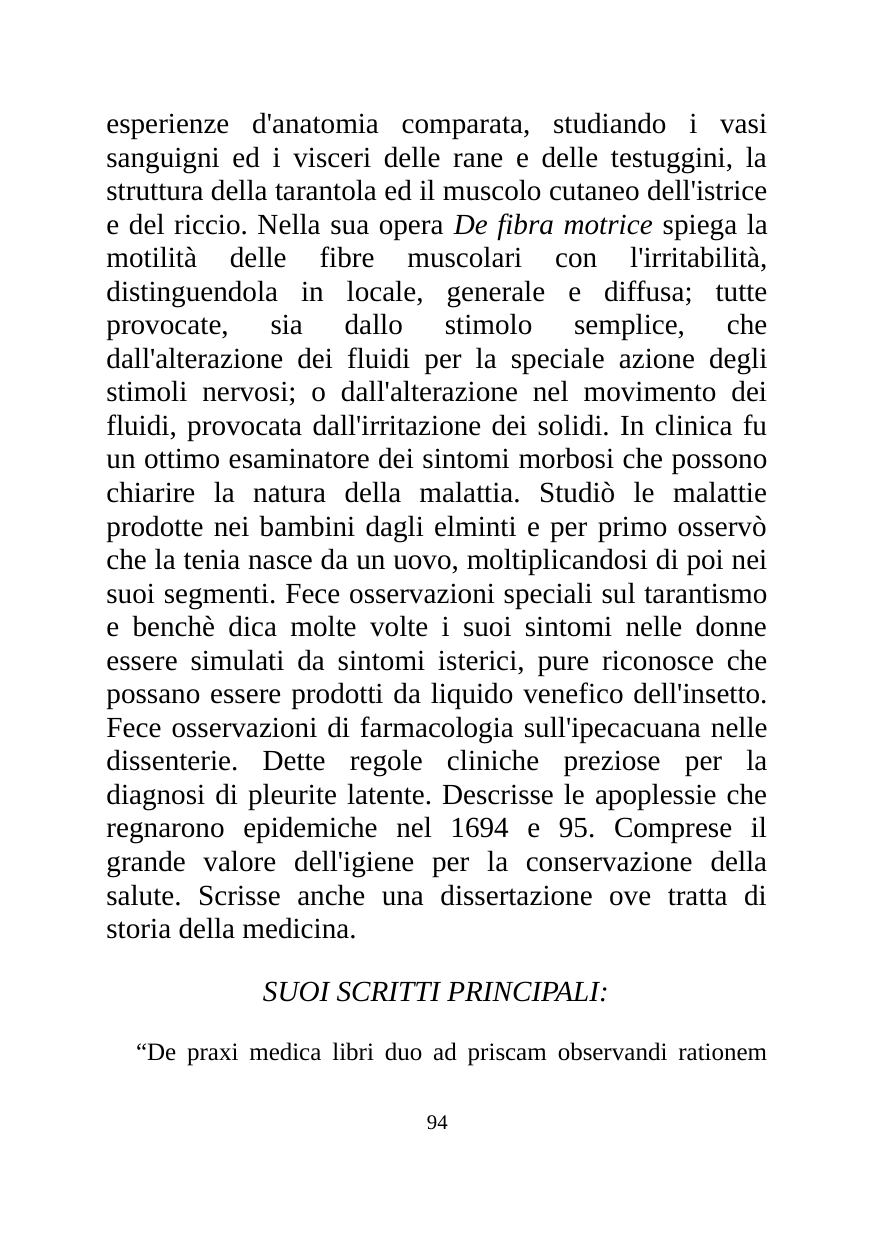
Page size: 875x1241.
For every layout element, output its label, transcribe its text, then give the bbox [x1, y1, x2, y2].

text esperienze d'anatomia comparata, studiando i vasi sanguigni ed i visceri delle rane e delle testuggini, la struttura della tarantola ed il muscolo cutaneo dell'istrice e del riccio. Nella sua opera De fibra motrice spiega la motilità delle fibre muscolari con l'irritabilità, distinguendola in locale, generale e diffusa; tutte provocate, sia dallo stimolo semplice, che dall'alterazione dei fluidi per la speciale azione degli stimoli nervosi; o dall'alterazione nel movimento dei fluidi, provocata dall'irritazione dei solidi. In clinica fu un ottimo esaminatore dei sintomi morbosi che possono chiarire la natura della malattia. Studiò le malattie prodotte nei bambini dagli elminti e per primo osservò che la tenia nasce da un uovo, moltiplicandosi di poi nei suoi segmenti. Fece osservazioni speciali sul tarantismo e benchè dica molte volte i suoi sintomi nelle donne essere simulati da sintomi isterici, pure riconosce che possano essere prodotti da liquido venefico dell'insetto. Fece osservazioni di farmacologia sull'ipecacuana nelle dissenterie. Dette regole cliniche preziose per la diagnosi di pleurite latente. Descrisse le apoplessie che regnarono epidemiche nel 1694 e 95. Comprese il grande valore dell'igiene per la conservazione della salute. Scrisse anche una dissertazione ove tratta di storia della medicina. [106, 106, 768, 945]
text “De praxi medica libri duo ad priscam observandi rationem [106, 1037, 768, 1066]
subtitle SUOI SCRITTI PRINCIPALI: [106, 974, 768, 1008]
